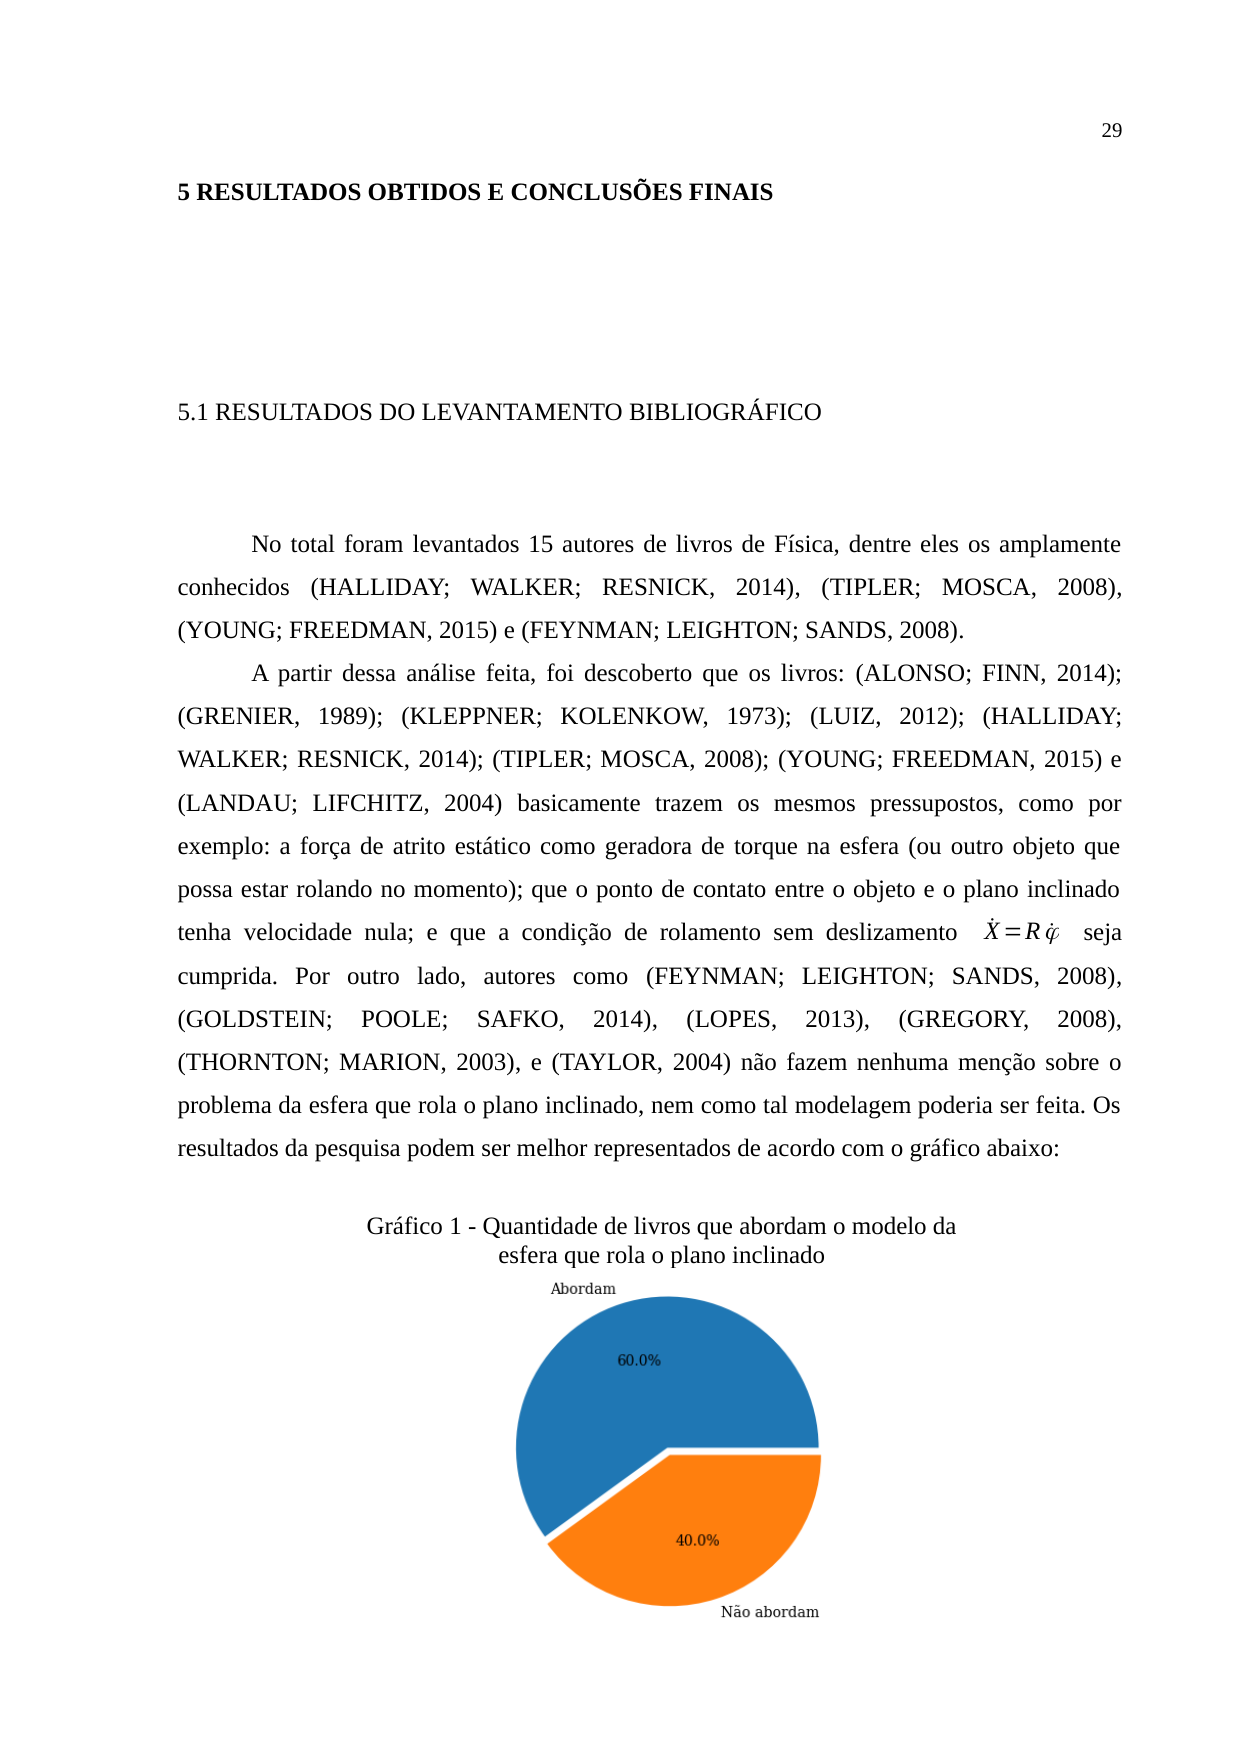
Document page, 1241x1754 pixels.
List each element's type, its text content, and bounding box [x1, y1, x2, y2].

subtitle Resultados obtidos e conclusões finais [177, 177, 1122, 206]
picture [335, 1268, 989, 1632]
text Gráfico 1 - Quantidade de livros que abordam o modelo da esfera que rola o plano inclinado [335, 1211, 988, 1268]
text No total foram levantados 15 autores de livros de Física, dentre eles os amplamente conhecidos (HALLIDAY; WALKER; RESNICK, 2014), (TIPLER; MOSCA, 2008), (YOUNG; FREEDMAN, 2015) e (FEYNMAN; LEIGHTON; SANDS, 2008). [177, 529, 1122, 644]
subtitle Resultados do levantamento bibliográfico [177, 397, 1122, 426]
text A partir dessa análise feita, foi descoberto que os livros: (ALONSO; FINN, 2014); (GRENIER, 1989); (KLEPPNER; KOLENKOW, 1973); (LUIZ, 2012); (HALLIDAY; WALKER; RESNICK, 2014); (TIPLER; MOSCA, 2008); (YOUNG; FREEDMAN, 2015) e (LANDAU; LIFCHITZ, 2004) basicamente trazem os mesmos pressupostos, como por exemplo: a força de atrito estático como geradora de torque na esfera (ou outro objeto que possa estar rolando no momento); que o ponto de contato entre o objeto e o plano inclinado tenha velocidade nula; e que a condição de rolamento sem deslizamento seja cumprida. Por outro lado, autores como (FEYNMAN; LEIGHTON; SANDS, 2008), (GOLDSTEIN; POOLE; SAFKO, 2014), (LOPES, 2013), (GREGORY, 2008), (THORNTON; MARION, 2003), e (TAYLOR, 2004) não fazem nenhuma menção sobre o problema da esfera que rola o plano inclinado, nem como tal modelagem poderia ser feita. Os resultados da pesquisa podem ser melhor representados de acordo com o gráfico abaixo: [177, 658, 1122, 1162]
